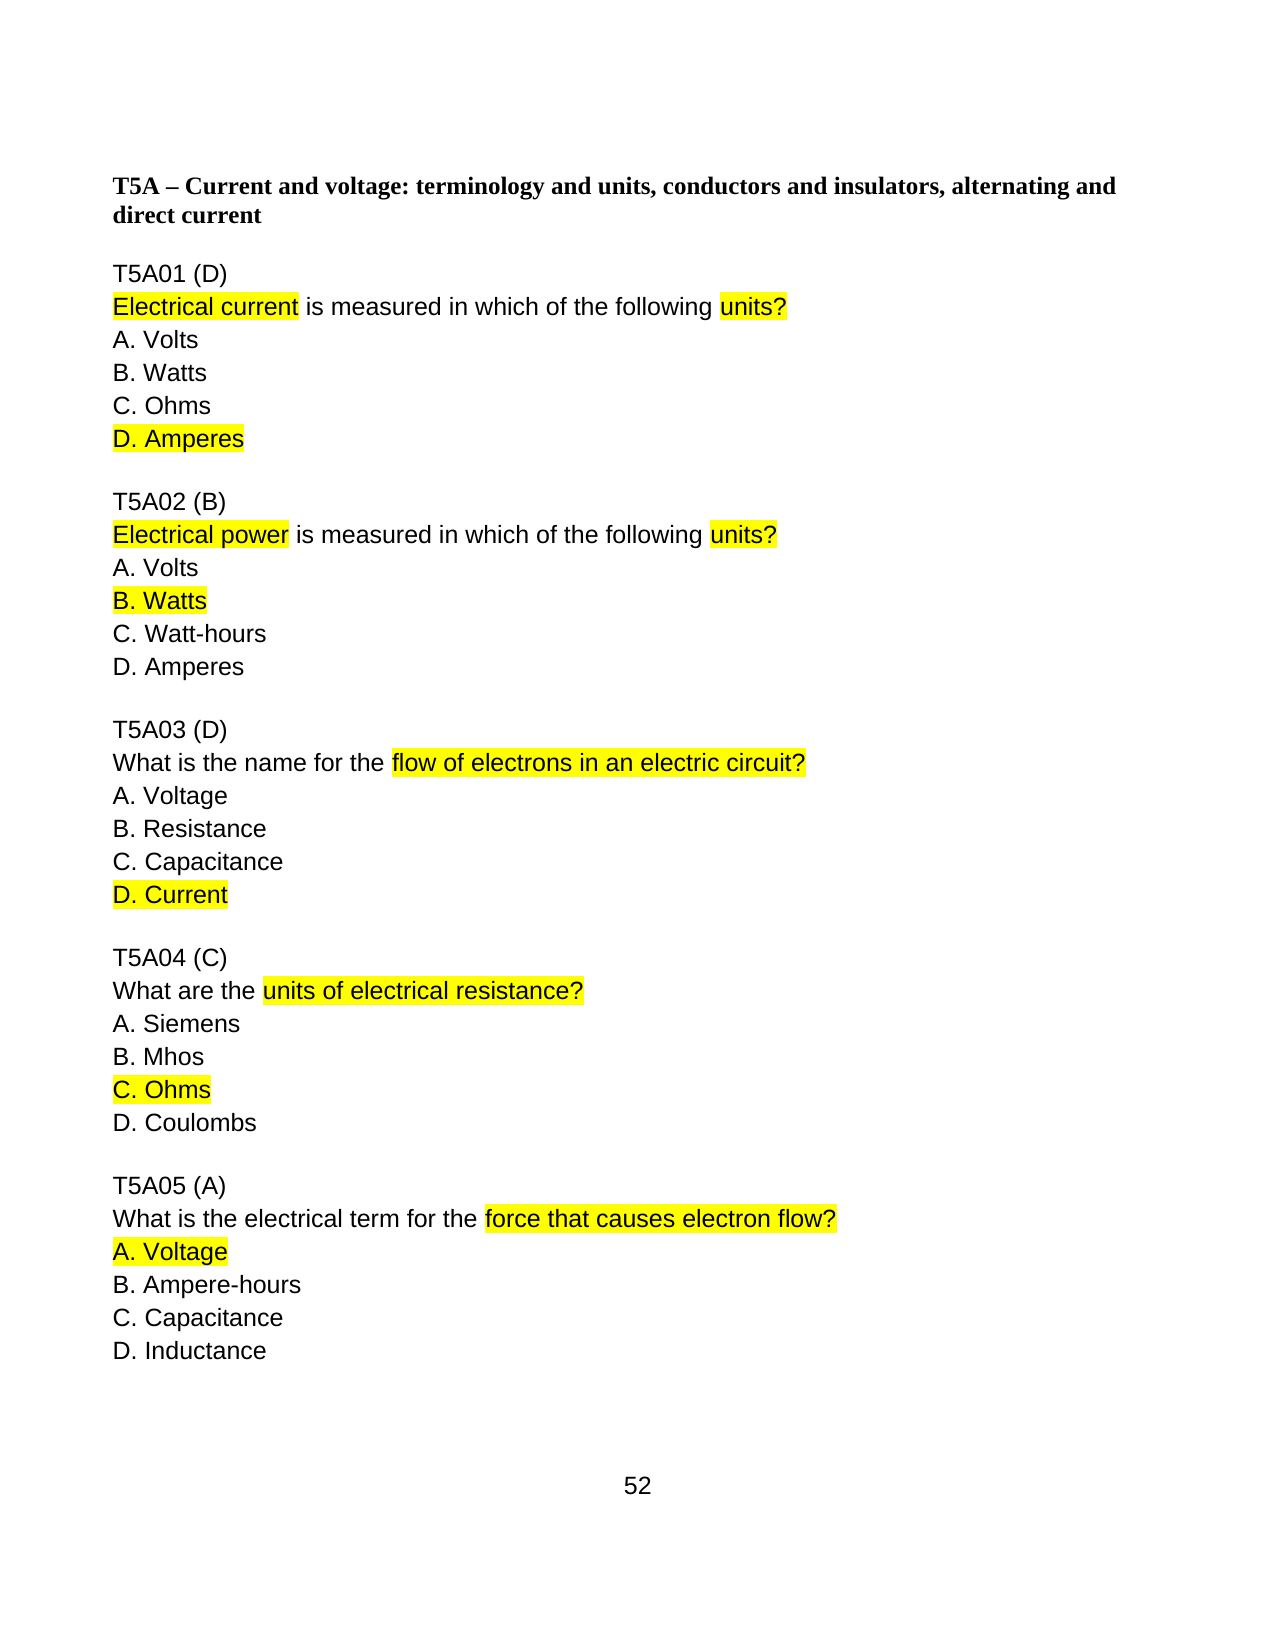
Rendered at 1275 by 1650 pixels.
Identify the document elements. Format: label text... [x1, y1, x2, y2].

subtitle T5A – Current and voltage: terminology and units, conductors and insulators, alternating and direct current [112, 171, 1162, 228]
text T5A02 (B) Electrical power is measured in which of the following units? A. Volts B. Watts C. Watt-hours D. Amperes [112, 487, 1162, 681]
text T5A05 (A) What is the electrical term for the force that causes electron flow? A. Voltage B. Ampere-hours C. Capacitance D. Inductance [112, 1171, 1162, 1365]
text T5A01 (D) Electrical current is measured in which of the following units? A. Volts B. Watts C. Ohms D. Amperes [112, 258, 1162, 452]
text T5A03 (D) What is the name for the flow of electrons in an electric circuit? A. Voltage B. Resistance C. Capacitance D. Current [112, 715, 1162, 909]
text T5A04 (C) What are the units of electrical resistance? A. Siemens B. Mhos C. Ohms D. Coulombs [112, 943, 1162, 1137]
